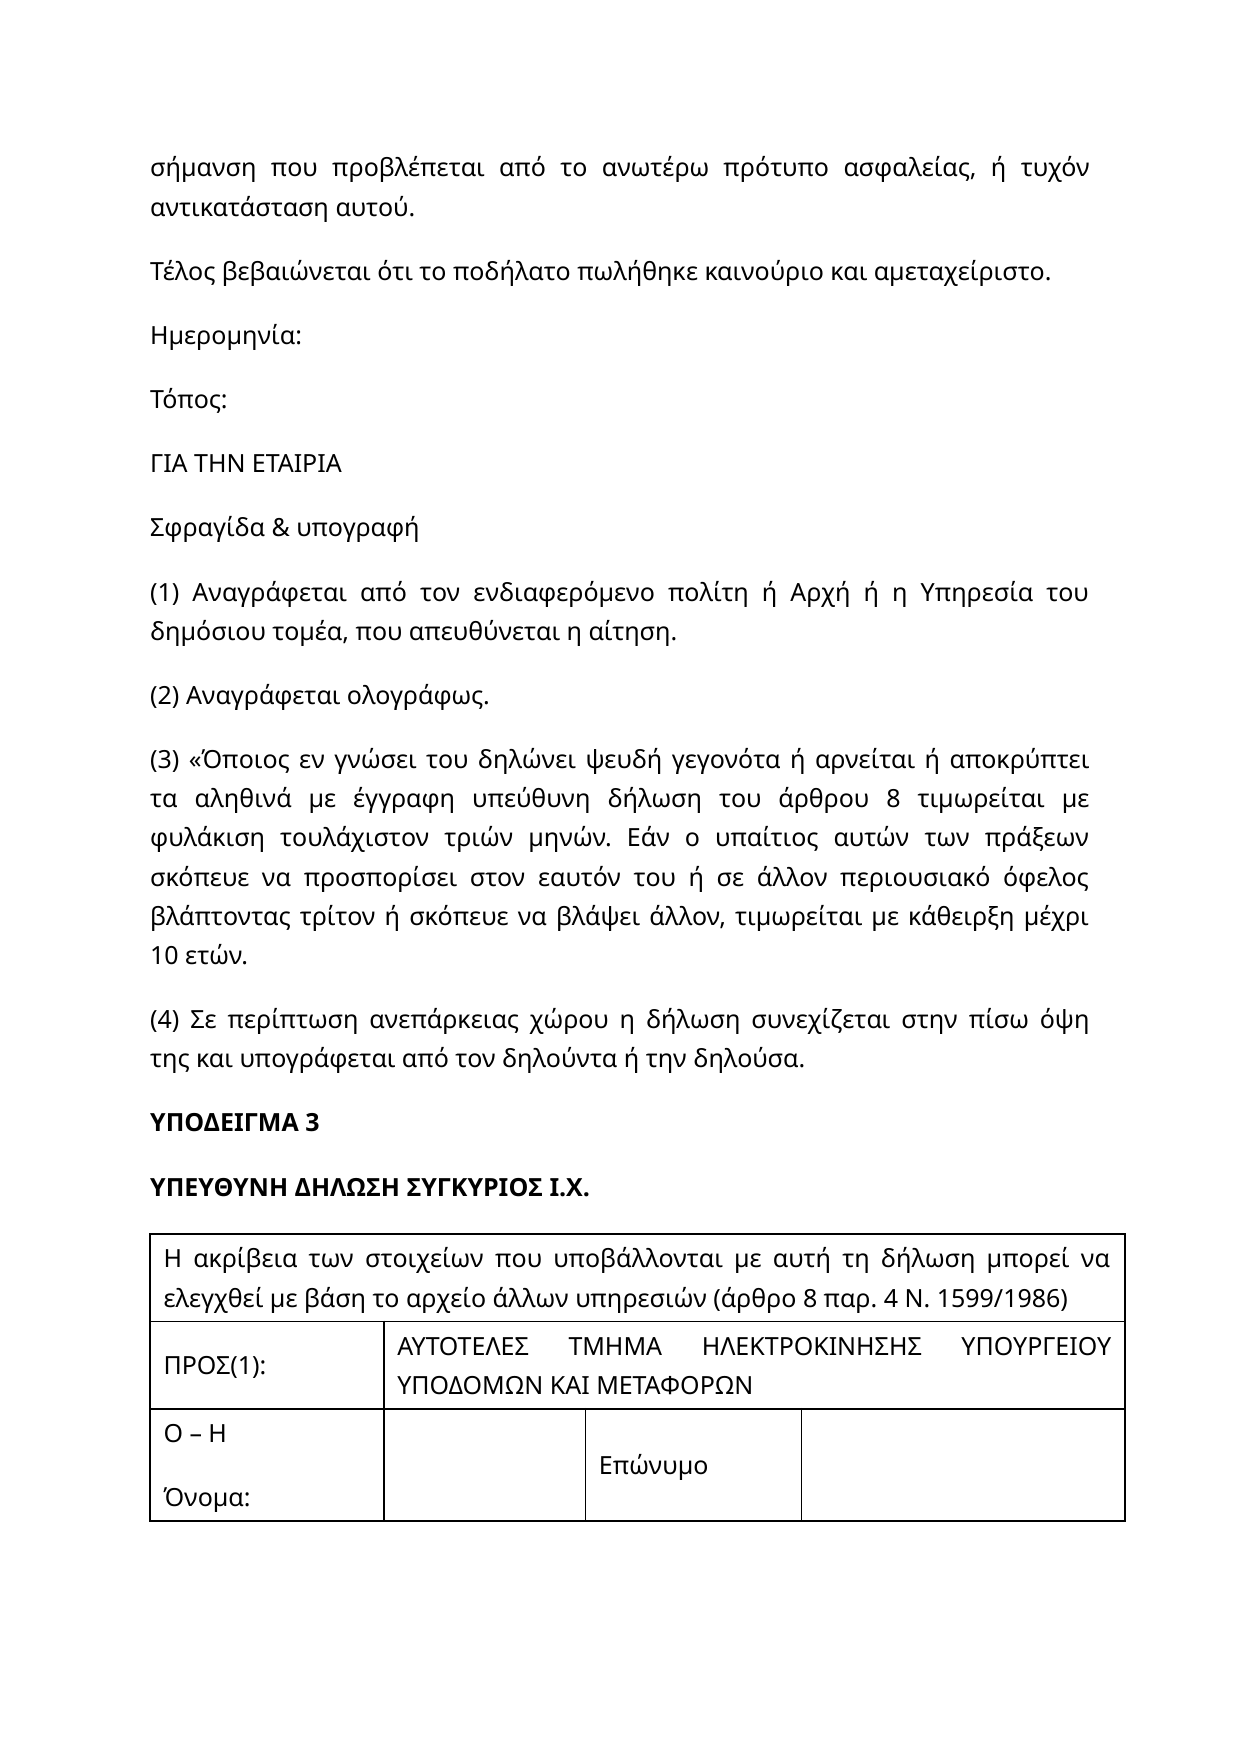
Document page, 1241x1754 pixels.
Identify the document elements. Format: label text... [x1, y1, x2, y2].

text (1) Αναγράφεται από τον ενδιαφερόμενο πολίτη ή Αρχή ή η Υπηρεσία του δημόσιου τομέα, που απευθύνεται η αίτηση. [150, 574, 1090, 647]
table_cell Ο – Η Όνομα: [151, 1410, 383, 1520]
text ΓΙΑ ΤΗΝ ΕΤΑΙΡΙΑ [150, 446, 1090, 480]
text Ημερομηνία: [150, 317, 1090, 352]
text (4) Σε περίπτωση ανεπάρκειας χώρου η δήλωση συνεχίζεται στην πίσω όψη της και υπογράφεται από τον δηλούντα ή την δηλούσα. [150, 1002, 1090, 1075]
text Τόπος: [150, 382, 1090, 416]
text ΥΠΟΔΕΙΓΜΑ 3 [150, 1105, 1090, 1139]
table_cell [802, 1410, 1124, 1520]
text (3) «Όποιος εν γνώσει του δηλώνει ψευδή γεγονότα ή αρνείται ή αποκρύπτει τα αληθινά με έγγραφη υπεύθυνη δήλωση του άρθρου 8 τιμωρείται με φυλάκιση τουλάχιστον τριών μηνών. Εάν ο υπαίτιος αυτών των πράξεων σκόπευε να προσπορίσει στον εαυτόν του ή σε άλλον περιουσιακό όφελος βλάπτοντας τρίτον ή σκόπευε να βλάψει άλλον, τιμωρείται με κάθειρξη μέχρι 10 ετών. [150, 742, 1090, 972]
text Τέλος βεβαιώνεται ότι το ποδήλατο πωλήθηκε καινούριο και αμεταχείριστο. [150, 253, 1090, 287]
text Σφραγίδα & υπογραφή [150, 510, 1090, 544]
table_cell ΠΡΟΣ(1): [151, 1322, 383, 1408]
text ΥΠΕΥΘΥΝΗ ΔΗΛΩΣΗ ΣΥΓΚΥΡΙΟΣ Ι.Χ. [150, 1169, 1090, 1203]
text (2) Αναγράφεται ολογράφως. [150, 677, 1090, 712]
table_cell ΑΥΤΟΤΕΛΕΣ ΤΜΗΜΑ ΗΛΕΚΤΡΟΚΙΝΗΣΗΣ ΥΠΟΥΡΓΕΙΟΥ ΥΠΟΔΟΜΩΝ ΚΑΙ ΜΕΤΑΦΟΡΩΝ [385, 1322, 1124, 1408]
text σήμανση που προβλέπεται από το ανωτέρω πρότυπο ασφαλείας, ή τυχόν αντικατάσταση αυτού. [150, 150, 1090, 223]
table_cell [385, 1410, 585, 1520]
table_cell Επώνυμο [586, 1410, 801, 1520]
table_header Η ακρίβεια των στοιχείων που υποβάλλονται με αυτή τη δήλωση μπορεί να ελεγχθεί με βάση το αρχείο άλλων υπηρεσιών (άρθρο 8 παρ. 4 Ν. 1599/1986) [151, 1235, 1124, 1321]
